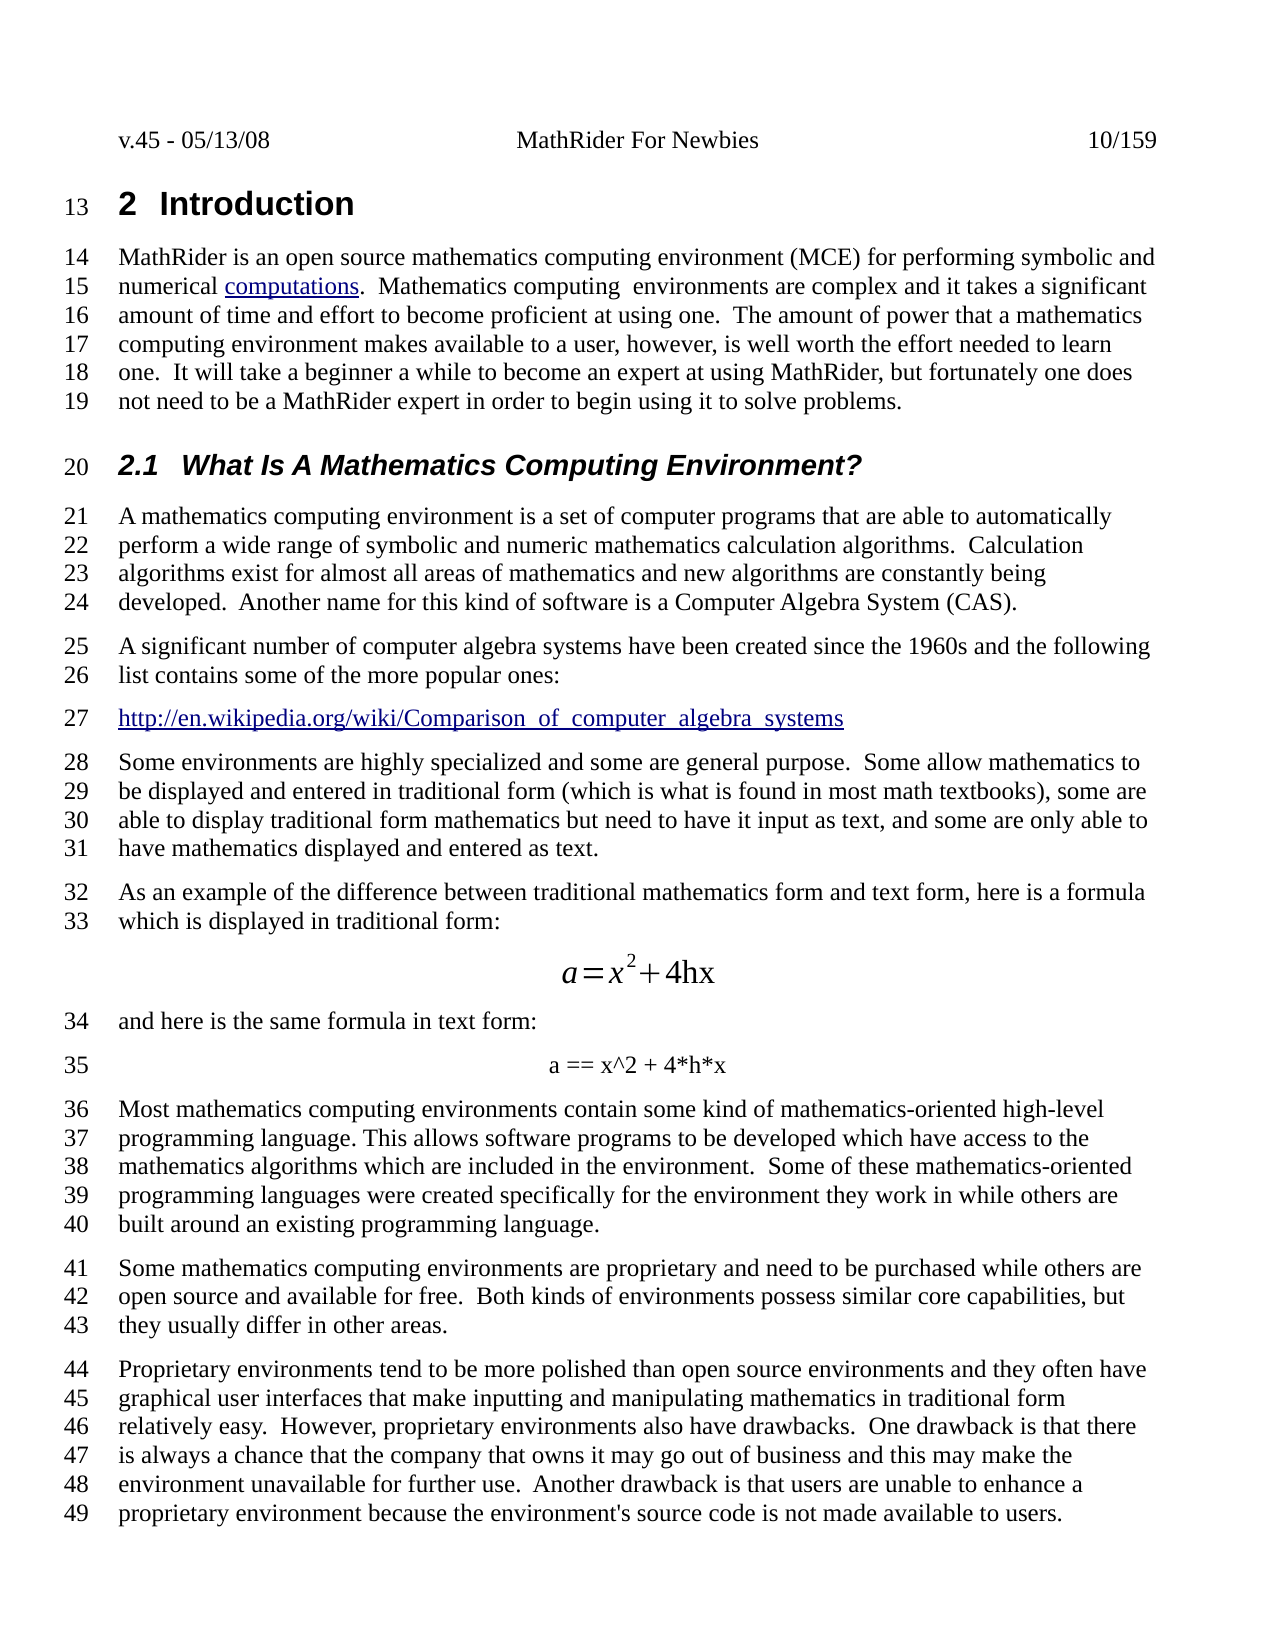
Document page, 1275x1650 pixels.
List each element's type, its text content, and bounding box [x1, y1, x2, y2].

text a == x^2 + 4*h*x [118, 1050, 1157, 1079]
text A mathematics computing environment is a set of computer programs that are able to automatically perform a wide range of symbolic and numeric mathematics calculation algorithms. Calculation algorithms exist for almost all areas of mathematics and new algorithms are constantly being developed. Another name for this kind of software is a Computer Algebra System (CAS). [118, 501, 1157, 616]
text Some mathematics computing environments are proprietary and need to be purchased while others are open source and available for free. Both kinds of environments possess similar core capabilities, but they usually differ in other areas. [118, 1253, 1157, 1339]
text As an example of the difference between traditional mathematics form and text form, here is a formula which is displayed in traditional form: [118, 877, 1157, 935]
text Most mathematics computing environments contain some kind of mathematics-oriented high-level programming language. This allows software programs to be developed which have access to the mathematics algorithms which are included in the environment. Some of these mathematics-oriented programming languages were created specifically for the environment they work in while others are built around an existing programming language. [118, 1094, 1157, 1238]
text MathRider is an open source mathematics computing environment (MCE) for performing symbolic and numerical computations. Mathematics computing environments are complex and it takes a significant amount of time and effort to become proficient at using one. The amount of power that a mathematics computing environment makes available to a user, however, is well worth the effort needed to learn one. It will take a beginner a while to become an expert at using MathRider, but fortunately one does not need to be a MathRider expert in order to begin using it to solve problems. [118, 242, 1157, 415]
text Some environments are highly specialized and some are general purpose. Some allow mathematics to be displayed and entered in traditional form (which is what is found in most math textbooks), some are able to display traditional form mathematics but need to have it input as text, and some are only able to have mathematics displayed and entered as text. [118, 747, 1157, 862]
text and here is the same formula in text form: [118, 1006, 1157, 1035]
text A significant number of computer algebra systems have been created since the 1960s and the following list contains some of the more popular ones: [118, 631, 1157, 688]
text Proprietary environments tend to be more polished than open source environments and they often have graphical user interfaces that make inputting and manipulating mathematics in traditional form relatively easy. However, proprietary environments also have drawbacks. One drawback is that there is always a chance that the company that owns it may go out of business and this may make the environment unavailable for further use. Another drawback is that users are unable to enhance a proprietary environment because the environment's source code is not made available to users. [118, 1354, 1157, 1526]
subtitle Introduction [118, 184, 1157, 222]
text http://en.wikipedia.org/wiki/Comparison_of_computer_algebra_systems [118, 703, 1157, 732]
subtitle What Is A Mathematics Computing Environment? [118, 447, 1157, 481]
